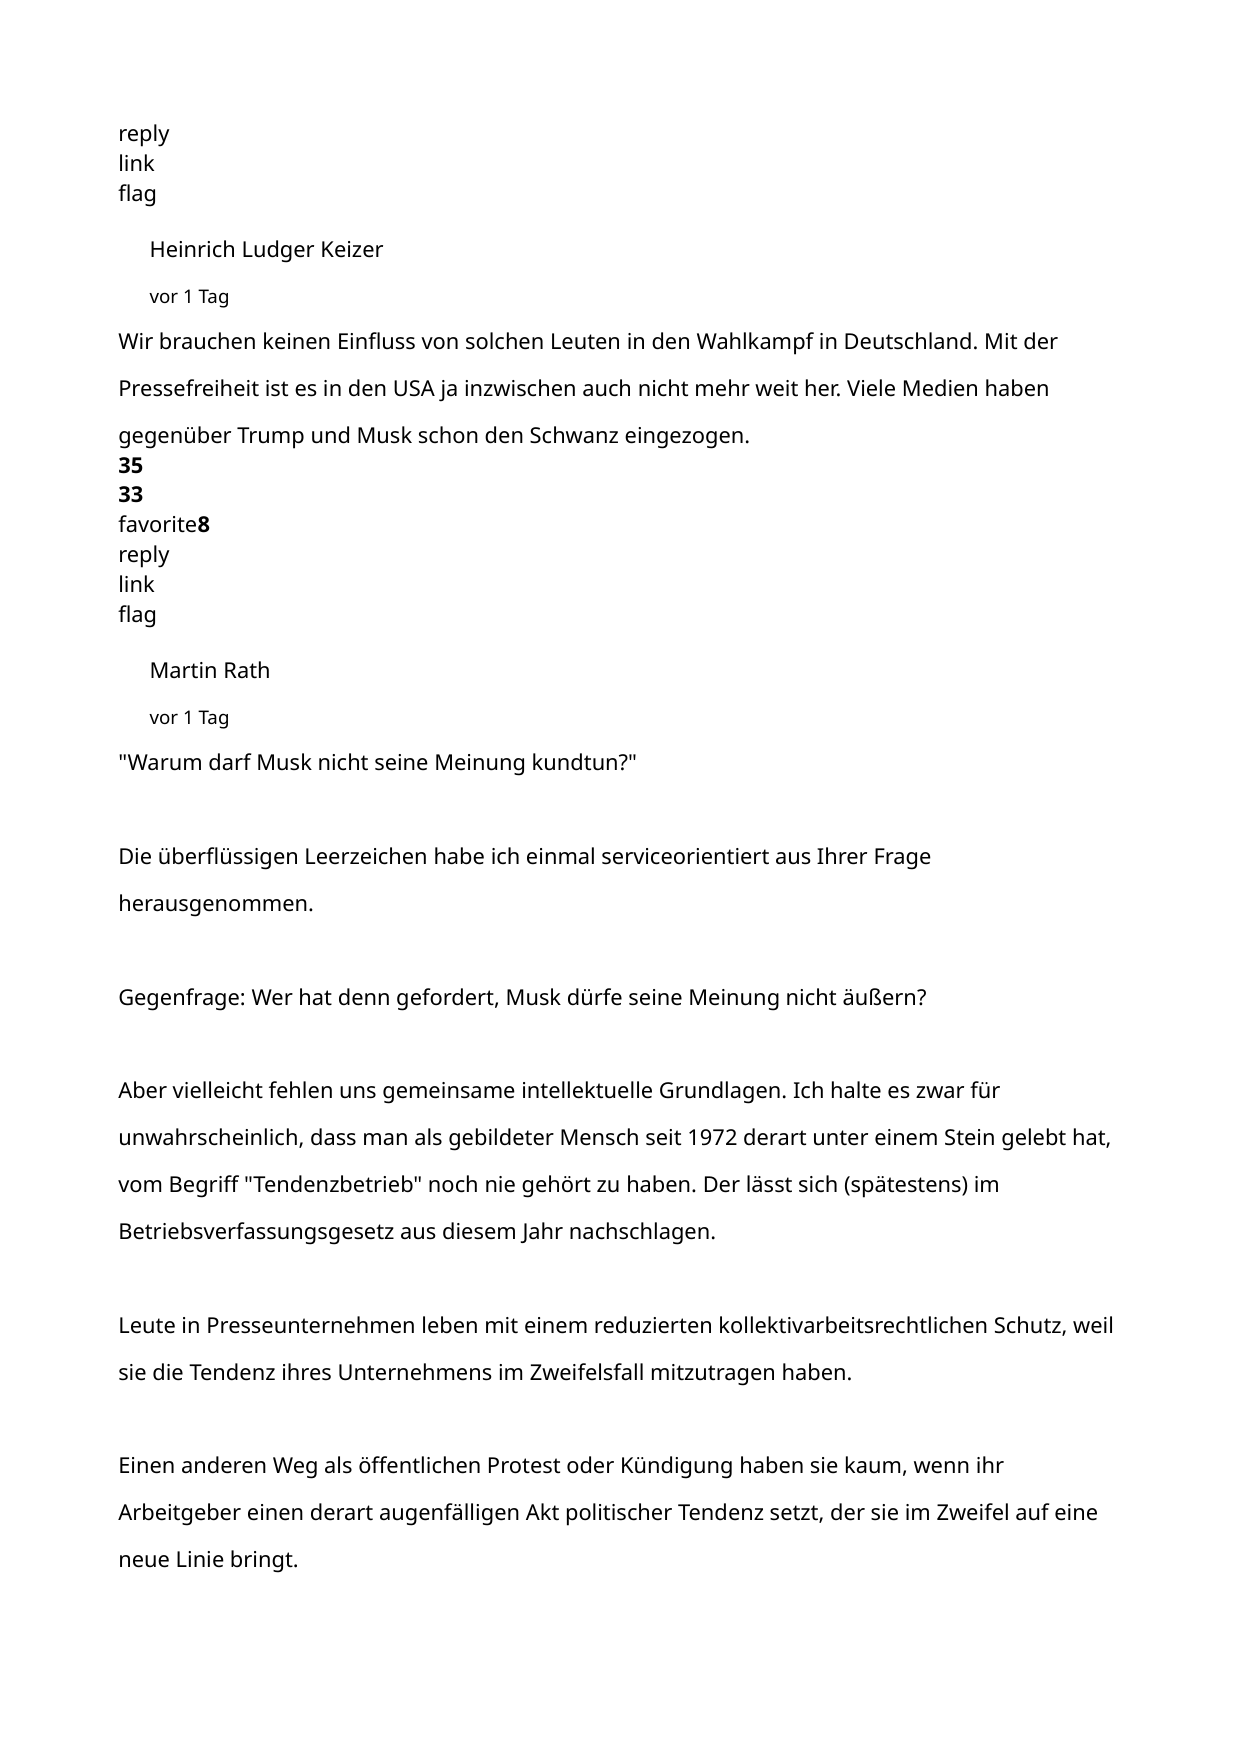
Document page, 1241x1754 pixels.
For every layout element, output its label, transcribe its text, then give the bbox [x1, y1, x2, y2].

text flag [118, 178, 1122, 207]
text Heinrich Ludger Keizer [149, 223, 1114, 264]
text reply [118, 539, 1122, 569]
text reply [118, 118, 1122, 148]
text 33 [118, 479, 1122, 509]
text Martin Rath [149, 644, 1114, 685]
text vor 1 Tag [149, 700, 1122, 730]
text flag [118, 599, 1122, 628]
text vor 1 Tag [149, 279, 1122, 309]
text link [118, 148, 1122, 178]
text Wir brauchen keinen Einfluss von solchen Leuten in den Wahlkampf in Deutschland. Mit der Pressefreiheit ist es in den USA ja inzwischen auch nicht mehr weit her. Viele Medien haben gegenüber Trump und Musk schon den Schwanz eingezogen. [118, 309, 1122, 450]
text link [118, 569, 1122, 599]
text "Warum darf Musk nicht seine Meinung kundtun?" Die überflüssigen Leerzeichen habe ich einmal serviceorientiert aus Ihrer Frage herausgenommen. Gegenfrage: Wer hat denn gefordert, Musk dürfe seine Meinung nicht äußern? Aber vielleicht fehlen uns gemeinsame intellektuelle Grundlagen. Ich halte es zwar für unwahrscheinlich, dass man als gebildeter Mensch seit 1972 derart unter einem Stein gelebt hat, vom Begriff "Tendenzbetrieb" noch nie gehört zu haben. Der lässt sich (spätestens) im Betriebsverfassungsgesetz aus diesem Jahr nachschlagen. Leute in Presseunternehmen leben mit einem reduzierten kollektivarbeitsrechtlichen Schutz, weil sie die Tendenz ihres Unternehmens im Zweifelsfall mitzutragen haben. Einen anderen Weg als öffentlichen Protest oder Kündigung haben sie kaum, wenn ihr Arbeitgeber einen derart augenfälligen Akt politischer Tendenz setzt, der sie im Zweifel auf eine neue Linie bringt. [118, 730, 1122, 1574]
text 35 [118, 450, 1122, 479]
text favorite8 [118, 509, 1122, 539]
